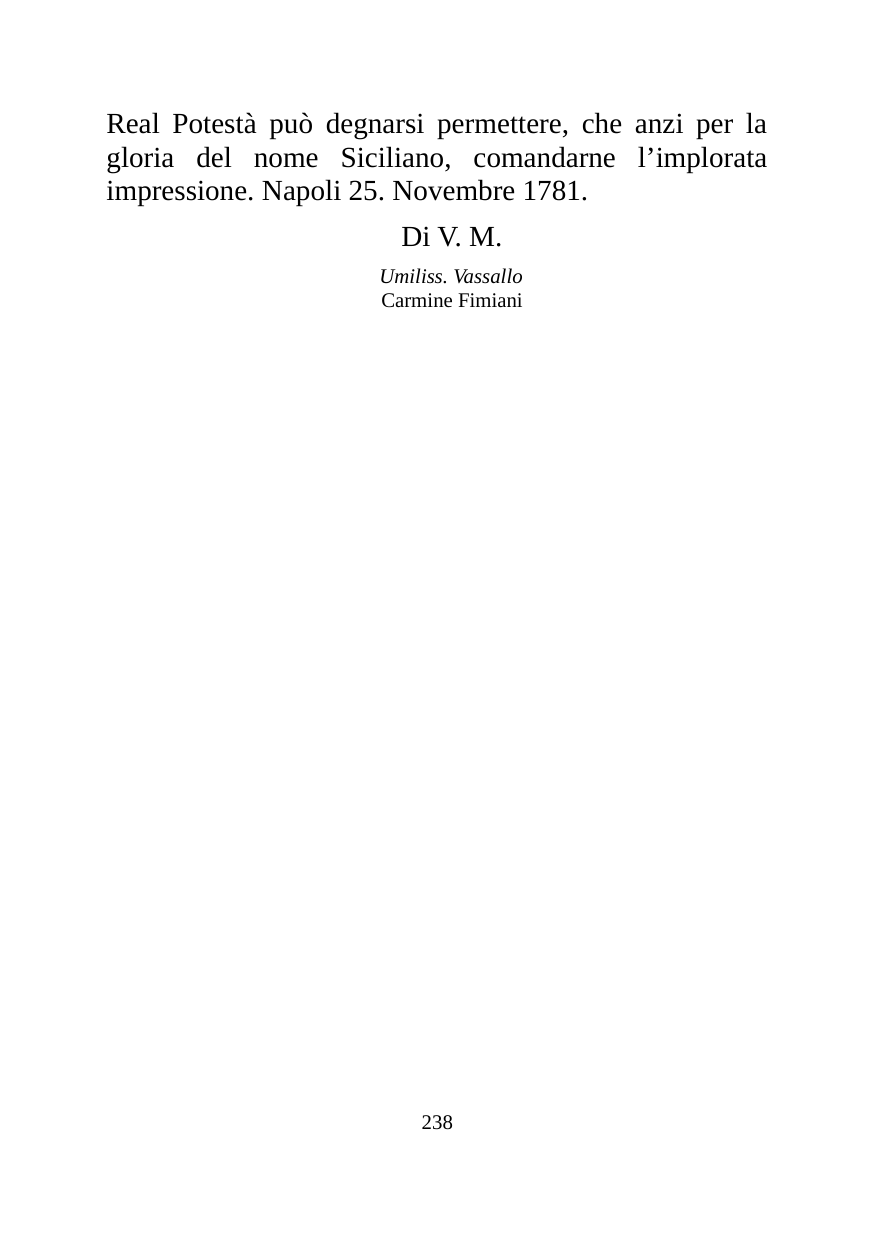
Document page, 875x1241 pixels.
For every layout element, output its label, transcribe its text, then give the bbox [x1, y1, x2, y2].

text Di V. M. [106, 219, 768, 252]
text Carmine Fimiani [106, 288, 768, 312]
text Real Potestà può degnarsi permettere, che anzi per la gloria del nome Siciliano, comandarne l’implorata impressione. Napoli 25. Novembre 1781. [106, 106, 768, 207]
text Umiliss. Vassallo [106, 264, 768, 288]
